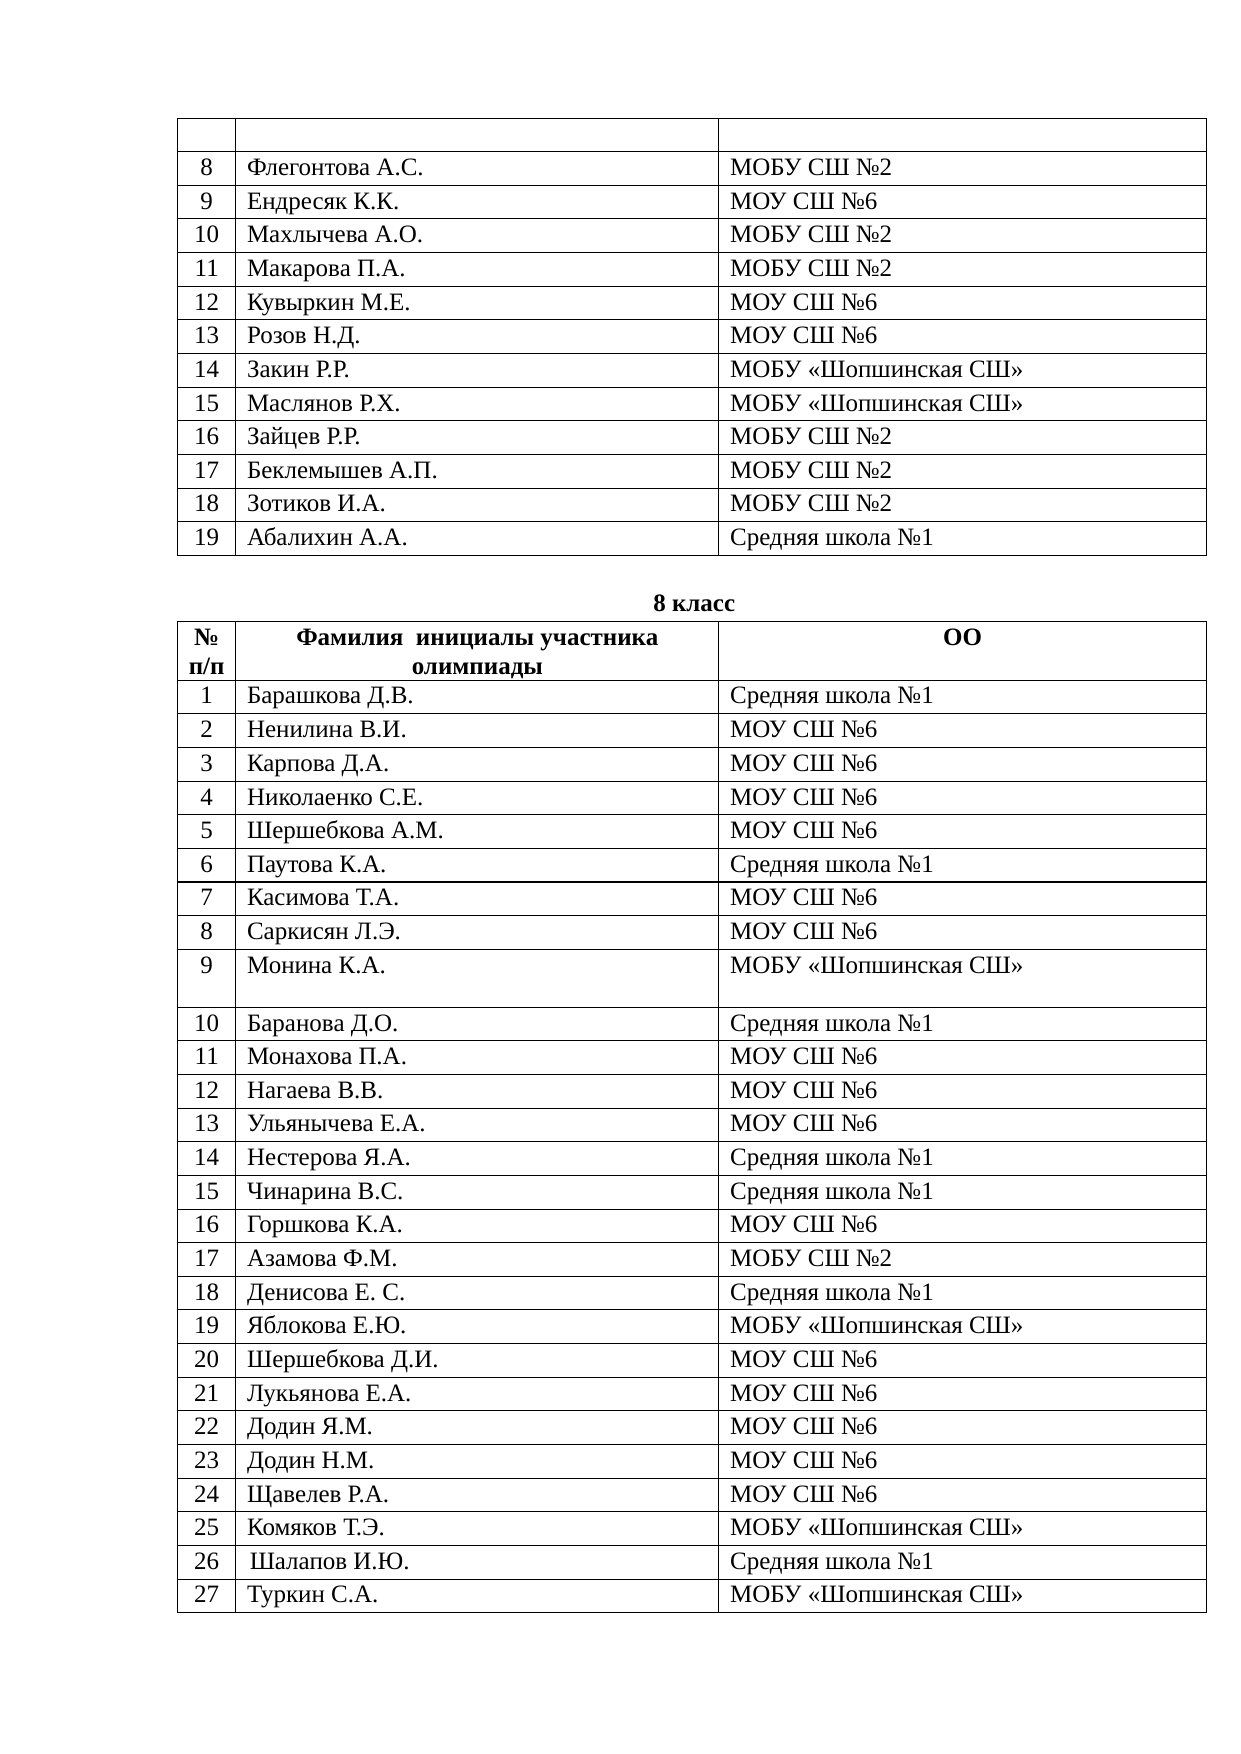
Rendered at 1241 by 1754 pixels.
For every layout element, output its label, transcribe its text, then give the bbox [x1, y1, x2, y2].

table_cell 21 [178, 1378, 235, 1410]
table_cell 5 [178, 815, 235, 848]
table_cell Средняя школа №1 [719, 1546, 1206, 1578]
table_cell МОБУ СШ №2 [719, 253, 1206, 286]
table_cell Туркин С.А. [236, 1580, 718, 1612]
table_cell МОУ СШ №6 [719, 714, 1206, 747]
table_cell Баранова Д.О. [236, 1008, 718, 1040]
table_cell 20 [178, 1344, 235, 1377]
table_cell Макарова П.А. [236, 253, 718, 286]
table_cell МОУ СШ №6 [719, 1378, 1206, 1410]
table_cell Средняя школа №1 [719, 849, 1206, 881]
table_cell МОУ СШ №6 [719, 1479, 1206, 1511]
table_cell 27 [178, 1580, 235, 1612]
table_header ОО [719, 622, 1206, 679]
table_cell Средняя школа №1 [719, 1176, 1206, 1208]
table_cell Яблокова Е.Ю. [236, 1310, 718, 1343]
table_cell Шершебкова Д.И. [236, 1344, 718, 1377]
table_cell 10 [178, 219, 235, 252]
table_cell МОУ СШ №6 [719, 1445, 1206, 1478]
table_cell МОБУ СШ №2 [719, 152, 1206, 185]
table_cell 11 [178, 253, 235, 286]
table_cell Кувыркин М.Е. [236, 287, 718, 319]
table_cell Саркисян Л.Э. [236, 916, 718, 949]
table_cell Горшкова К.А. [236, 1210, 718, 1242]
table_cell 3 [178, 748, 235, 781]
table_cell Зотиков И.А. [236, 489, 718, 521]
table_cell МОУ СШ №6 [719, 320, 1206, 353]
table_cell МОБУ «Шопшинская СШ» [719, 1580, 1206, 1612]
table_cell 14 [178, 354, 235, 387]
table_cell Денисова Е. С. [236, 1277, 718, 1309]
table_cell Монахова П.А. [236, 1041, 718, 1074]
table_cell Ульянычева Е.А. [236, 1109, 718, 1141]
table_cell Щавелев Р.А. [236, 1479, 718, 1511]
table_cell 6 [178, 849, 235, 881]
table_cell 7 [178, 883, 235, 915]
table_cell Флегонтова А.С. [236, 152, 718, 185]
table_cell 15 [178, 1176, 235, 1208]
table_cell МОУ СШ №6 [719, 883, 1206, 915]
table_cell МОБУ «Шопшинская СШ» [719, 354, 1206, 387]
table_cell Азамова Ф.М. [236, 1243, 718, 1276]
table_cell МОУ СШ №6 [719, 287, 1206, 319]
table_cell [236, 119, 718, 151]
table_cell МОУ СШ №6 [719, 1075, 1206, 1107]
table_cell МОБУ СШ №2 [719, 489, 1206, 521]
text 8 класс [236, 588, 1152, 617]
table_cell 25 [178, 1512, 235, 1545]
table_cell Средняя школа №1 [719, 681, 1206, 713]
table_cell Махлычева А.О. [236, 219, 718, 252]
table_cell МОБУ СШ №2 [719, 455, 1206, 487]
table_cell 16 [178, 421, 235, 454]
table_cell 24 [178, 1479, 235, 1511]
table_cell Средняя школа №1 [719, 1008, 1206, 1040]
table_cell 15 [178, 388, 235, 420]
table_cell 14 [178, 1142, 235, 1175]
table_cell МОУ СШ №6 [719, 1210, 1206, 1242]
table_cell МОУ СШ №6 [719, 782, 1206, 814]
table_cell 18 [178, 489, 235, 521]
table_cell 17 [178, 455, 235, 487]
table_cell МОБУ «Шопшинская СШ» [719, 1310, 1206, 1343]
table_cell 22 [178, 1411, 235, 1444]
table_cell 13 [178, 1109, 235, 1141]
table_cell МОУ СШ №6 [719, 1041, 1206, 1074]
table_cell Паутова К.А. [236, 849, 718, 881]
table_cell 12 [178, 1075, 235, 1107]
table_cell 11 [178, 1041, 235, 1074]
table_cell Абалихин А.А. [236, 522, 718, 555]
table_cell МОУ СШ №6 [719, 1344, 1206, 1377]
table_cell МОБУ СШ №2 [719, 1243, 1206, 1276]
table_cell 19 [178, 1310, 235, 1343]
table_cell 10 [178, 1008, 235, 1040]
table_cell Шалапов И.Ю. [236, 1546, 718, 1578]
table_cell МОБУ «Шопшинская СШ» [719, 950, 1206, 1007]
table_cell 4 [178, 782, 235, 814]
table_cell [178, 119, 235, 151]
table_cell МОУ СШ №6 [719, 748, 1206, 781]
table_cell МОУ СШ №6 [719, 1109, 1206, 1141]
table_cell Касимова Т.А. [236, 883, 718, 915]
table_cell МОУ СШ №6 [719, 1411, 1206, 1444]
table_cell 26 [178, 1546, 235, 1578]
table_cell Ендресяк К.К. [236, 186, 718, 218]
table_cell Шершебкова А.М. [236, 815, 718, 848]
table_cell 2 [178, 714, 235, 747]
table_cell 9 [178, 186, 235, 218]
table_header Фамилия инициалы участника олимпиады [236, 622, 718, 679]
table_cell Лукьянова Е.А. [236, 1378, 718, 1410]
table_cell 12 [178, 287, 235, 319]
table_cell 16 [178, 1210, 235, 1242]
table_cell Карпова Д.А. [236, 748, 718, 781]
table_cell Николаенко С.Е. [236, 782, 718, 814]
table_cell 8 [178, 152, 235, 185]
table_cell 9 [178, 950, 235, 1007]
table_cell 23 [178, 1445, 235, 1478]
table_cell МОБУ СШ №2 [719, 219, 1206, 252]
table_cell МОБУ «Шопшинская СШ» [719, 388, 1206, 420]
table_cell 1 [178, 681, 235, 713]
table_cell Зайцев Р.Р. [236, 421, 718, 454]
table_cell Закин Р.Р. [236, 354, 718, 387]
table_cell Средняя школа №1 [719, 1277, 1206, 1309]
table_cell 13 [178, 320, 235, 353]
table_cell 18 [178, 1277, 235, 1309]
table_cell МОУ СШ №6 [719, 916, 1206, 949]
table_cell Барашкова Д.В. [236, 681, 718, 713]
table_cell Нагаева В.В. [236, 1075, 718, 1107]
table_cell Нестерова Я.А. [236, 1142, 718, 1175]
table_cell Ненилина В.И. [236, 714, 718, 747]
table_cell Чинарина В.С. [236, 1176, 718, 1208]
table_cell Комяков Т.Э. [236, 1512, 718, 1545]
table_cell МОУ СШ №6 [719, 186, 1206, 218]
table_cell Додин Н.М. [236, 1445, 718, 1478]
table_cell МОБУ «Шопшинская СШ» [719, 1512, 1206, 1545]
table_cell Додин Я.М. [236, 1411, 718, 1444]
table_cell МОБУ СШ №2 [719, 421, 1206, 454]
table_cell Маслянов Р.Х. [236, 388, 718, 420]
table_cell Средняя школа №1 [719, 522, 1206, 555]
table_cell 19 [178, 522, 235, 555]
table_cell Монина К.А. [236, 950, 718, 1007]
table_cell 8 [178, 916, 235, 949]
table_cell МОУ СШ №6 [719, 815, 1206, 848]
table_cell Средняя школа №1 [719, 1142, 1206, 1175]
table_cell Беклемышев А.П. [236, 455, 718, 487]
table_header № п/п [178, 622, 235, 679]
table_cell Розов Н.Д. [236, 320, 718, 353]
table_cell [719, 119, 1206, 151]
table_cell 17 [178, 1243, 235, 1276]
